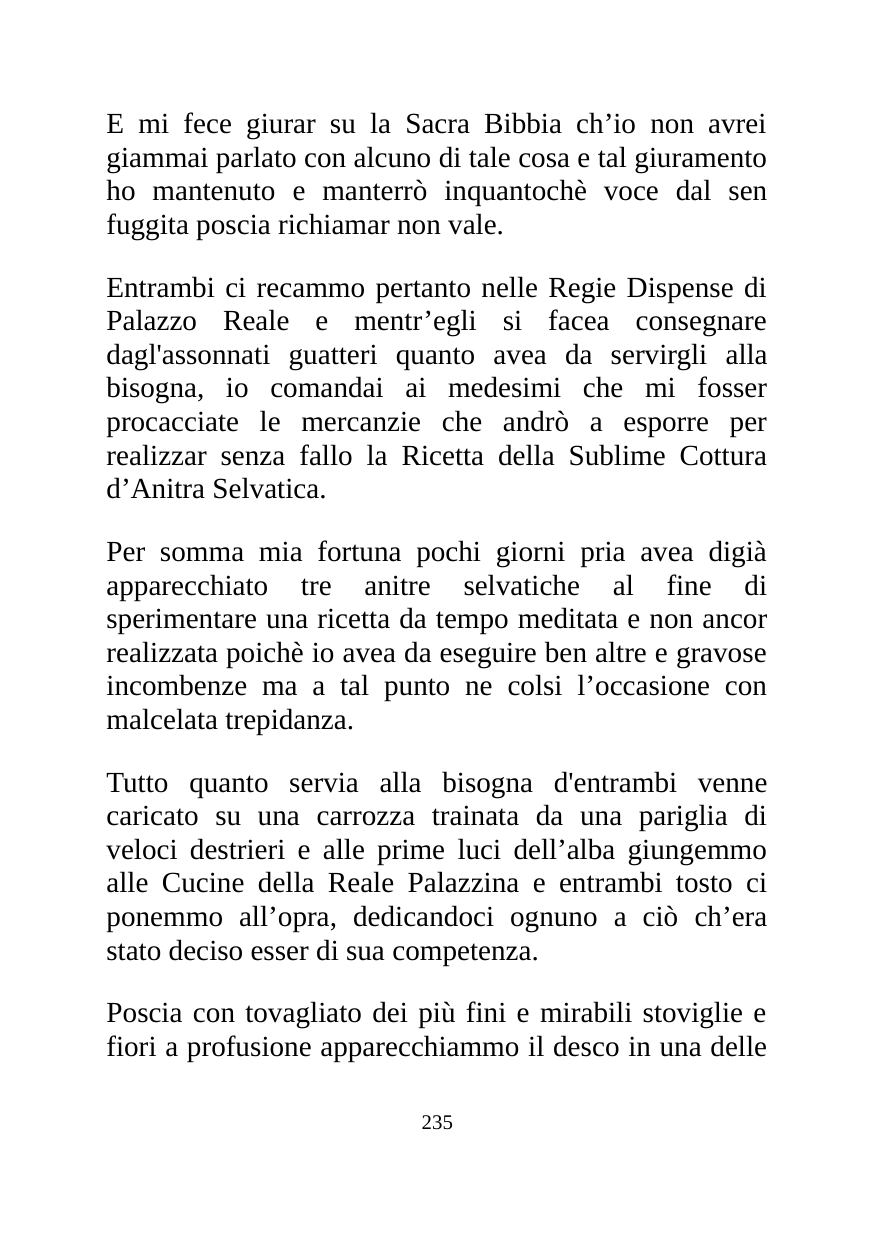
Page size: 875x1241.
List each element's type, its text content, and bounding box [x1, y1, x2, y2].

text Poscia con tovagliato dei più fini e mirabili stoviglie e fiori a profusione apparecchiammo il desco in una delle [106, 996, 768, 1063]
text E mi fece giurar su la Sacra Bibbia ch’io non avrei giammai parlato con alcuno di tale cosa e tal giuramento ho mantenuto e manterrò inquantochè voce dal sen fuggita poscia richiamar non vale. [106, 106, 768, 240]
text Per somma mia fortuna pochi giorni pria avea digià apparecchiato tre anitre selvatiche al fine di sperimentare una ricetta da tempo meditata e non ancor realizzata poichè io avea da eseguire ben altre e gravose incombenze ma a tal punto ne colsi l’occasione con malcelata trepidanza. [106, 534, 768, 735]
text Entrambi ci recammo pertanto nelle Regie Dispense di Palazzo Reale e mentr’egli si facea consegnare dagl'assonnati guatteri quanto avea da servirgli alla bisogna, io comandai ai medesimi che mi fosser procacciate le mercanzie che andrò a esporre per realizzar senza fallo la Ricetta della Sublime Cottura d’Anitra Selvatica. [106, 270, 768, 505]
text Tutto quanto servia alla bisogna d'entrambi venne caricato su una carrozza trainata da una pariglia di veloci destrieri e alle prime luci dell’alba giungemmo alle Cucine della Reale Palazzina e entrambi tosto ci ponemmo all’opra, dedicandoci ognuno a ciò ch’era stato deciso esser di sua competenza. [106, 765, 768, 966]
